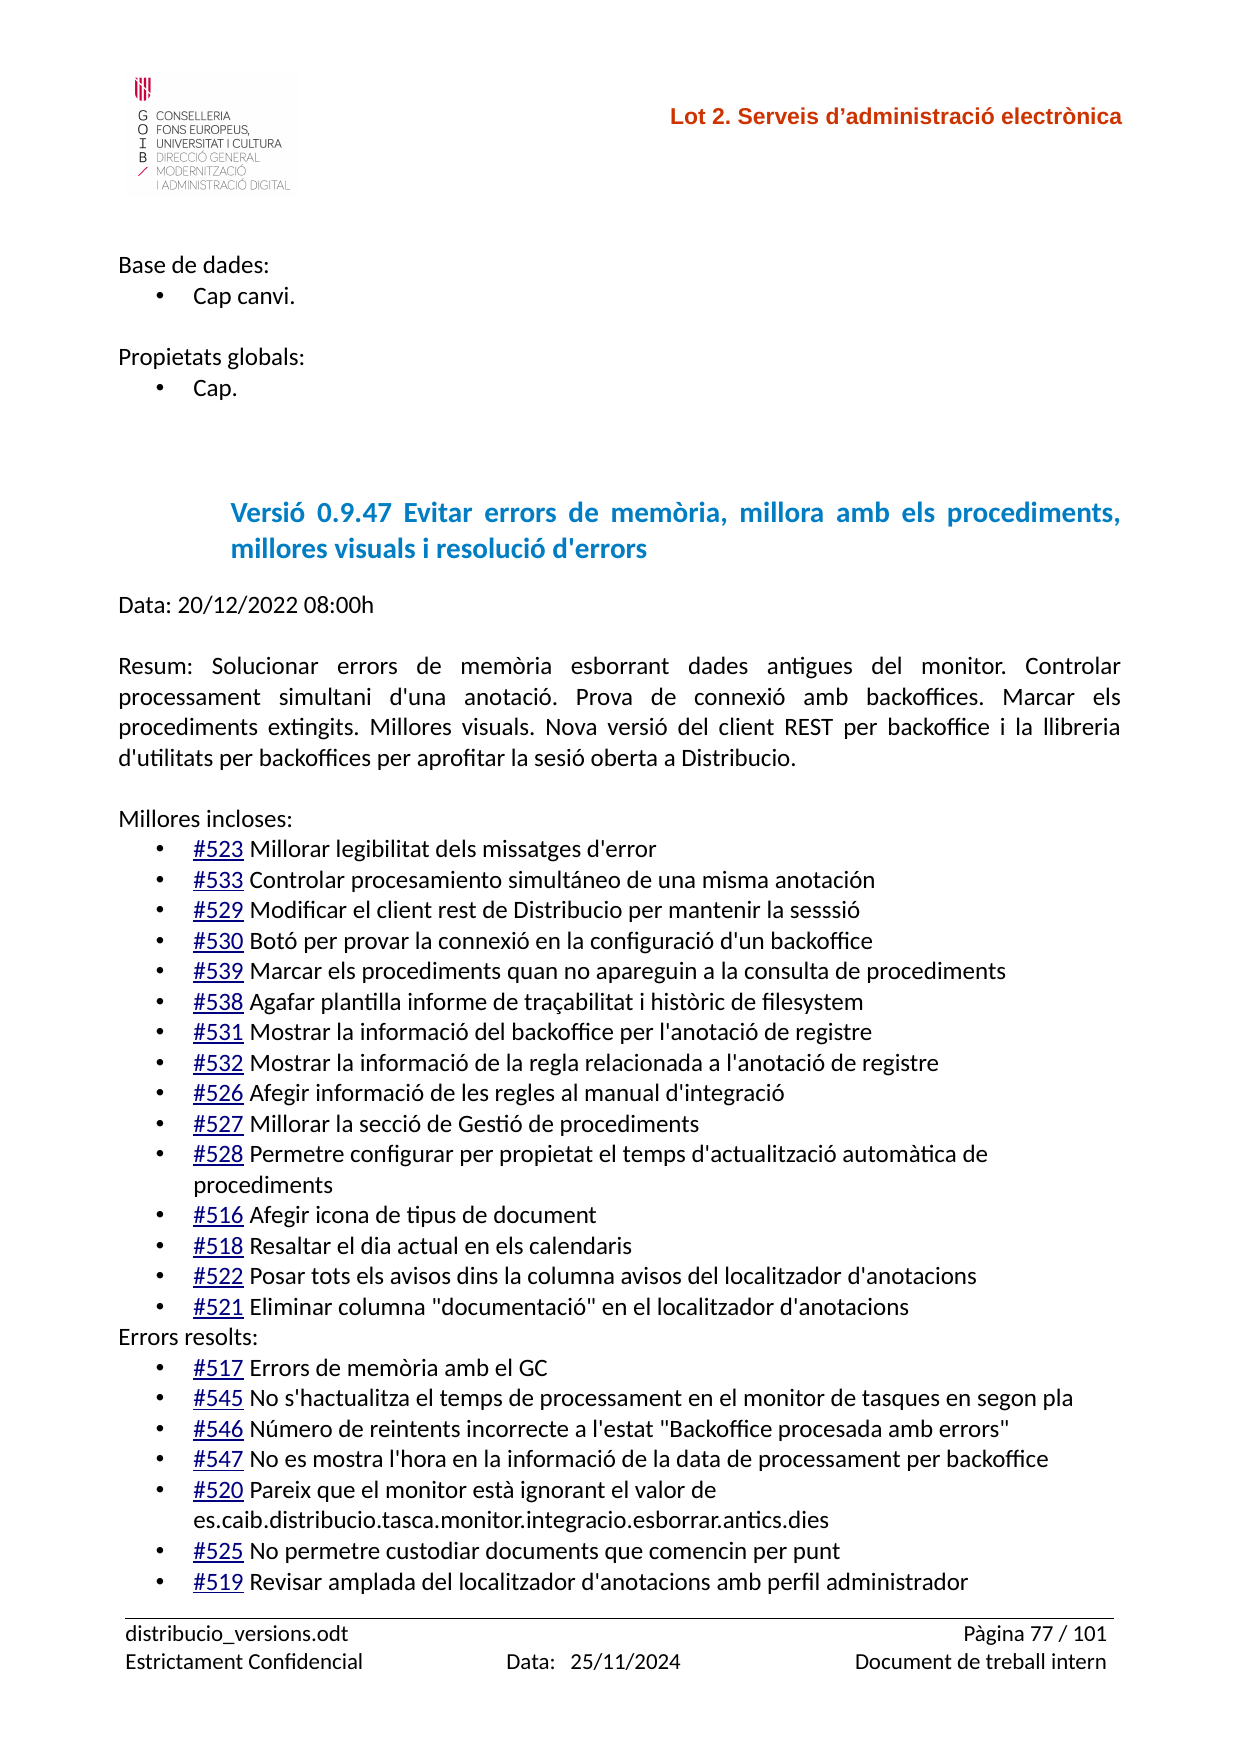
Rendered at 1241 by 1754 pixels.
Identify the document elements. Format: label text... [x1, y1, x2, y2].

list Cap canvi. [156, 280, 1122, 311]
text Millores incloses: [118, 803, 1122, 833]
list Cap. [156, 372, 1122, 402]
list #519 Revisar amplada del localitzador d'anotacions amb perfil administrador [156, 1566, 1122, 1596]
list #526 Afegir informació de les regles al manual d'integració [156, 1077, 1122, 1108]
list #518 Resaltar el dia actual en els calendaris [156, 1230, 1122, 1261]
list #531 Mostrar la informació del backoffice per l'anotació de registre [156, 1016, 1122, 1047]
subtitle Versió 0.9.47 Evitar errors de memòria, millora amb els procediments, millores visuals i resolució d'errors [153, 494, 1122, 565]
list #523 Millorar legibilitat dels missatges d'error [156, 833, 1122, 864]
list #545 No s'hactualitza el temps de processament en el monitor de tasques en segon pla [156, 1383, 1122, 1413]
list #520 Pareix que el monitor està ignorant el valor de es.caib.distribucio.tasca.monitor.integracio.esborrar.antics.dies [156, 1474, 1122, 1535]
text Base de dades: [118, 250, 1122, 280]
list #538 Agafar plantilla informe de traçabilitat i històric de filesystem [156, 986, 1122, 1016]
list #546 Número de reintents incorrecte a l'estat "Backoffice procesada amb errors" [156, 1413, 1122, 1444]
list #525 No permetre custodiar documents que comencin per punt [156, 1535, 1122, 1566]
list #533 Controlar procesamiento simultáneo de una misma anotación [156, 864, 1122, 894]
list #521 Eliminar columna "documentació" en el localitzador d'anotacions [156, 1291, 1122, 1322]
picture [126, 70, 299, 197]
list #527 Millorar la secció de Gestió de procediments [156, 1108, 1122, 1138]
text Propietats globals: [118, 341, 1122, 372]
list #529 Modificar el client rest de Distribucio per mantenir la sesssió [156, 894, 1122, 925]
list #522 Posar tots els avisos dins la columna avisos del localitzador d'anotacions [156, 1261, 1122, 1291]
list #547 No es mostra l'hora en la informació de la data de processament per backoffice [156, 1444, 1122, 1474]
list #539 Marcar els procediments quan no apareguin a la consulta de procediments [156, 955, 1122, 986]
list #528 Permetre configurar per propietat el temps d'actualització automàtica de procediments [156, 1138, 1122, 1199]
text Errors resolts: [118, 1322, 1122, 1352]
list #530 Botó per provar la connexió en la configuració d'un backoffice [156, 925, 1122, 955]
list #516 Afegir icona de tipus de document [156, 1199, 1122, 1230]
list #532 Mostrar la informació de la regla relacionada a l'anotació de registre [156, 1047, 1122, 1077]
text Resum: Solucionar errors de memòria esborrant dades antigues del monitor. Controlar processament simultani d'una anotació. Prova de connexió amb backoffices. Marcar els procediments extingits. Millores visuals. Nova versió del client REST per backoffice i la llibreria d'utilitats per backoffices per aprofitar la sesió oberta a Distribucio. [118, 650, 1122, 772]
text Data: 20/12/2022 08:00h [118, 589, 1122, 619]
list #517 Errors de memòria amb el GC [156, 1352, 1122, 1383]
